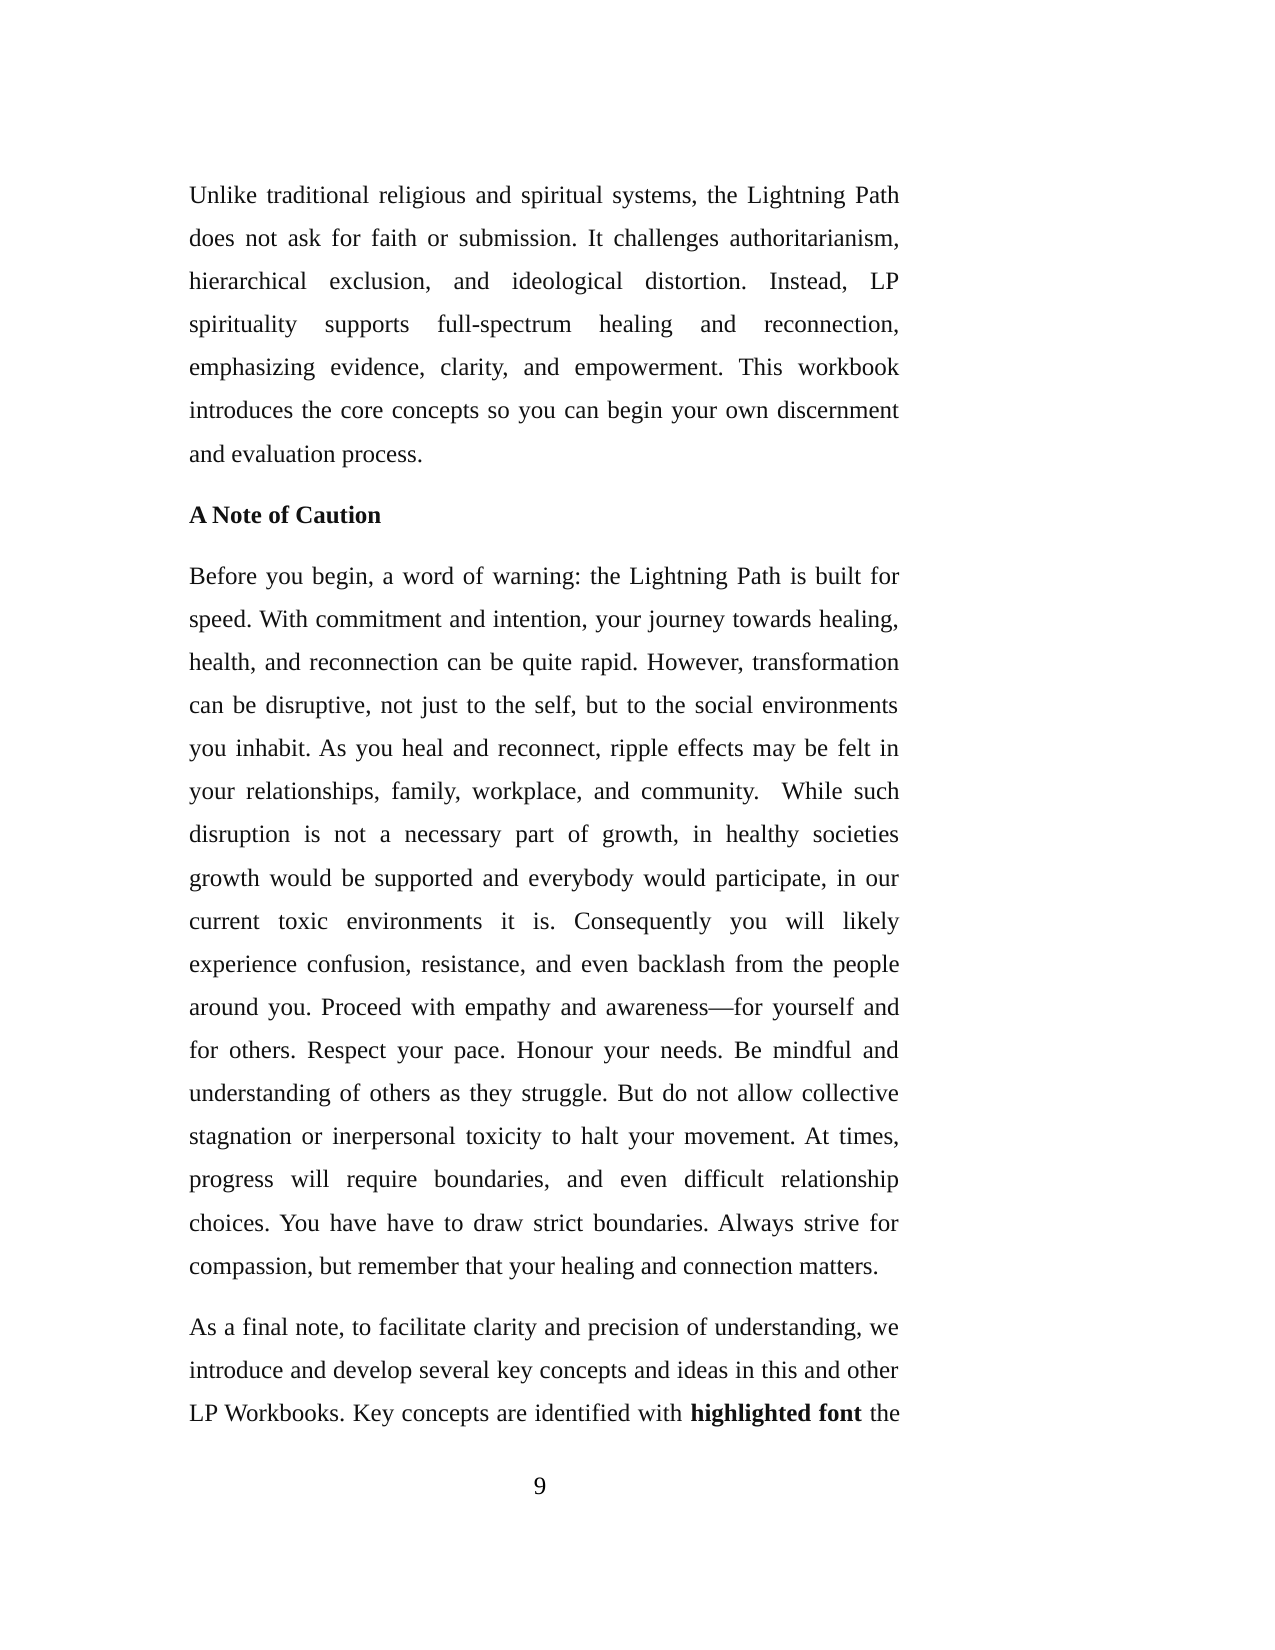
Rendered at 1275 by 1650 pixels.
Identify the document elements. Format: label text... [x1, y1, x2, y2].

text A Note of Caution [189, 500, 900, 528]
text Before you begin, a word of warning: the Lightning Path is built for speed. With commitment and intention, your journey towards healing, health, and reconnection can be quite rapid. However, transformation can be disruptive, not just to the self, but to the social environments you inhabit. As you heal and reconnect, ripple effects may be felt in your relationships, family, workplace, and community. While such disruption is not a necessary part of growth, in healthy societies growth would be supported and everybody would participate, in our current toxic environments it is. Consequently you will likely experience confusion, resistance, and even backlash from the people around you. Proceed with empathy and awareness—for yourself and for others. Respect your pace. Honour your needs. Be mindful and understanding of others as they struggle. But do not allow collective stagnation or inerpersonal toxicity to halt your movement. At times, progress will require boundaries, and even difficult relationship choices. You have have to draw strict boundaries. Always strive for compassion, but remember that your healing and connection matters. [189, 561, 900, 1279]
text Unlike traditional religious and spiritual systems, the Lightning Path does not ask for faith or submission. It challenges authoritarianism, hierarchical exclusion, and ideological distortion. Instead, LP spirituality supports full-spectrum healing and reconnection, emphasizing evidence, clarity, and empowerment. This workbook introduces the core concepts so you can begin your own discernment and evaluation process. [189, 180, 900, 467]
text As a final note, to facilitate clarity and precision of understanding, we introduce and develop several key concepts and ideas in this and other LP Workbooks. Key concepts are identified with highlighted font the [189, 1312, 900, 1427]
